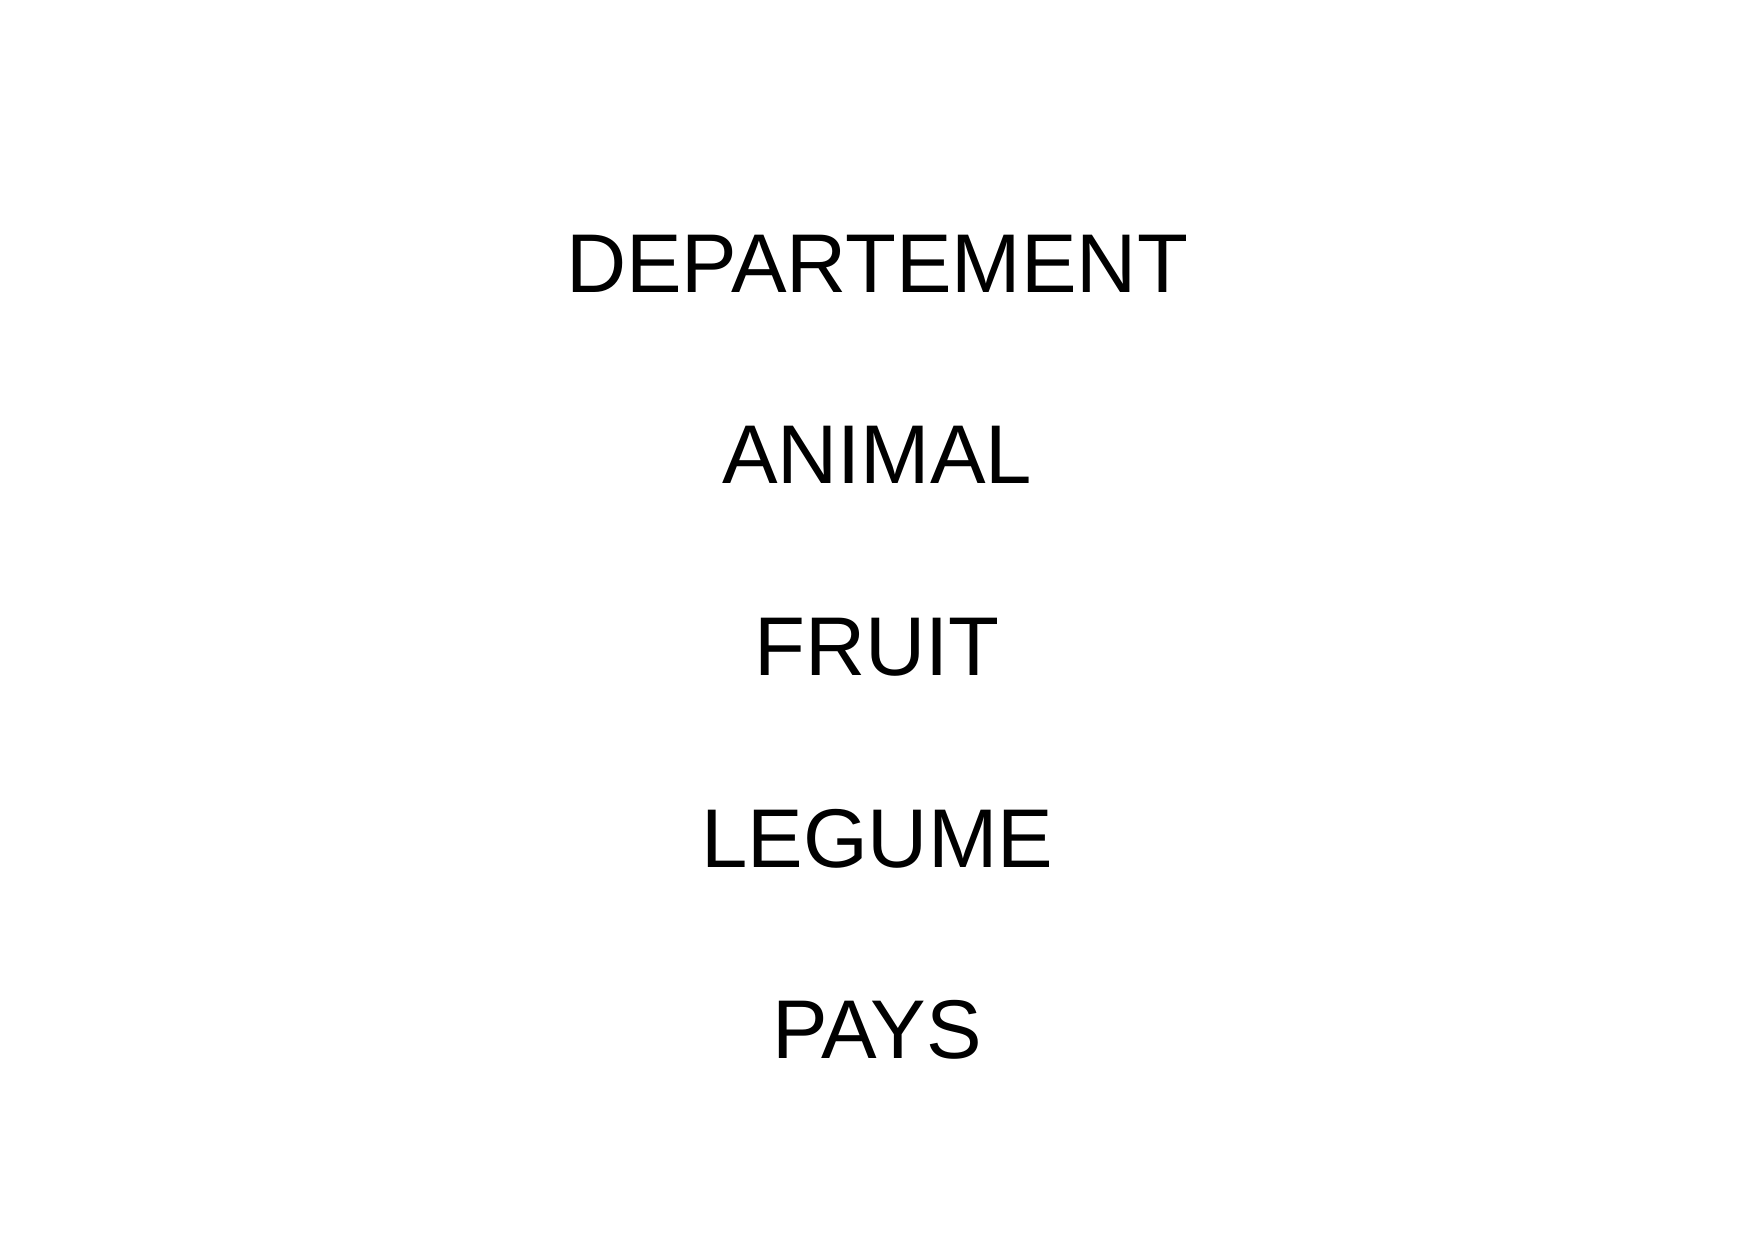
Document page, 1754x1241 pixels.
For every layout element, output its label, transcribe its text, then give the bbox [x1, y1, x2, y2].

text LEGUME [118, 789, 1636, 885]
text DEPARTEMENT [118, 214, 1636, 310]
text ANIMAL [118, 406, 1636, 501]
text PAYS [118, 981, 1636, 1076]
text FRUIT [118, 597, 1636, 693]
